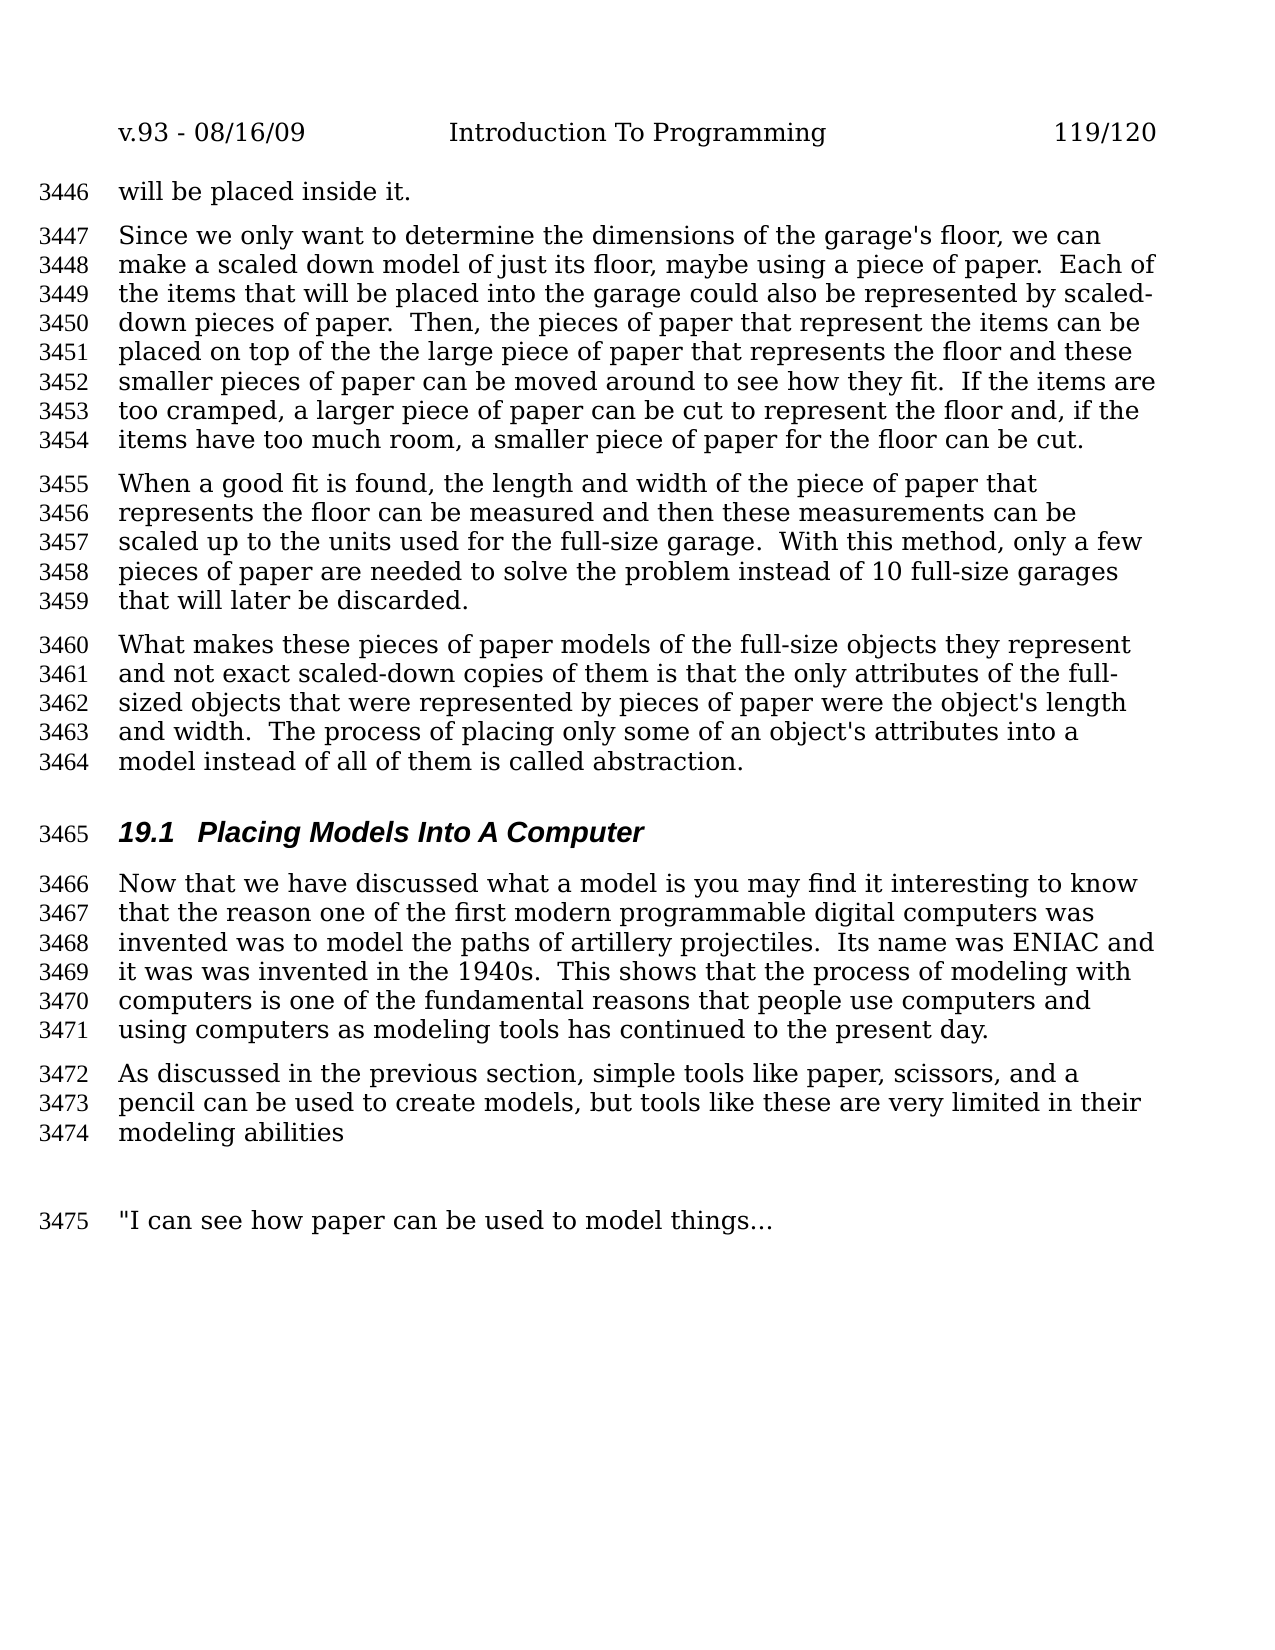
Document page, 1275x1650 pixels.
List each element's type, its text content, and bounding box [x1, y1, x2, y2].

text will be placed inside it. [118, 177, 1157, 206]
subtitle Placing Models Into A Computer [118, 815, 1157, 848]
text "I can see how paper can be used to model things... [118, 1206, 1157, 1235]
text When a good fit is found, the length and width of the piece of paper that represents the floor can be measured and then these measurements can be scaled up to the units used for the full-size garage. With this method, only a few pieces of paper are needed to solve the problem instead of 10 full-size garages that will later be discarded. [118, 469, 1157, 615]
text What makes these pieces of paper models of the full-size objects they represent and not exact scaled-down copies of them is that the only attributes of the full-sized objects that were represented by pieces of paper were the object's length and width. The process of placing only some of an object's attributes into a model instead of all of them is called abstraction. [118, 630, 1157, 776]
text Now that we have discussed what a model is you may find it interesting to know that the reason one of the first modern programmable digital computers was invented was to model the paths of artillery projectiles. Its name was ENIAC and it was was invented in the 1940s. This shows that the process of modeling with computers is one of the fundamental reasons that people use computers and using computers as modeling tools has continued to the present day. [118, 869, 1157, 1044]
text Since we only want to determine the dimensions of the garage's floor, we can make a scaled down model of just its floor, maybe using a piece of paper. Each of the items that will be placed into the garage could also be represented by scaled-down pieces of paper. Then, the pieces of paper that represent the items can be placed on top of the the large piece of paper that represents the floor and these smaller pieces of paper can be moved around to see how they fit. If the items are too cramped, a larger piece of paper can be cut to represent the floor and, if the items have too much room, a smaller piece of paper for the floor can be cut. [118, 221, 1157, 454]
text As discussed in the previous section, simple tools like paper, scissors, and a pencil can be used to create models, but tools like these are very limited in their modeling abilities [118, 1059, 1157, 1147]
